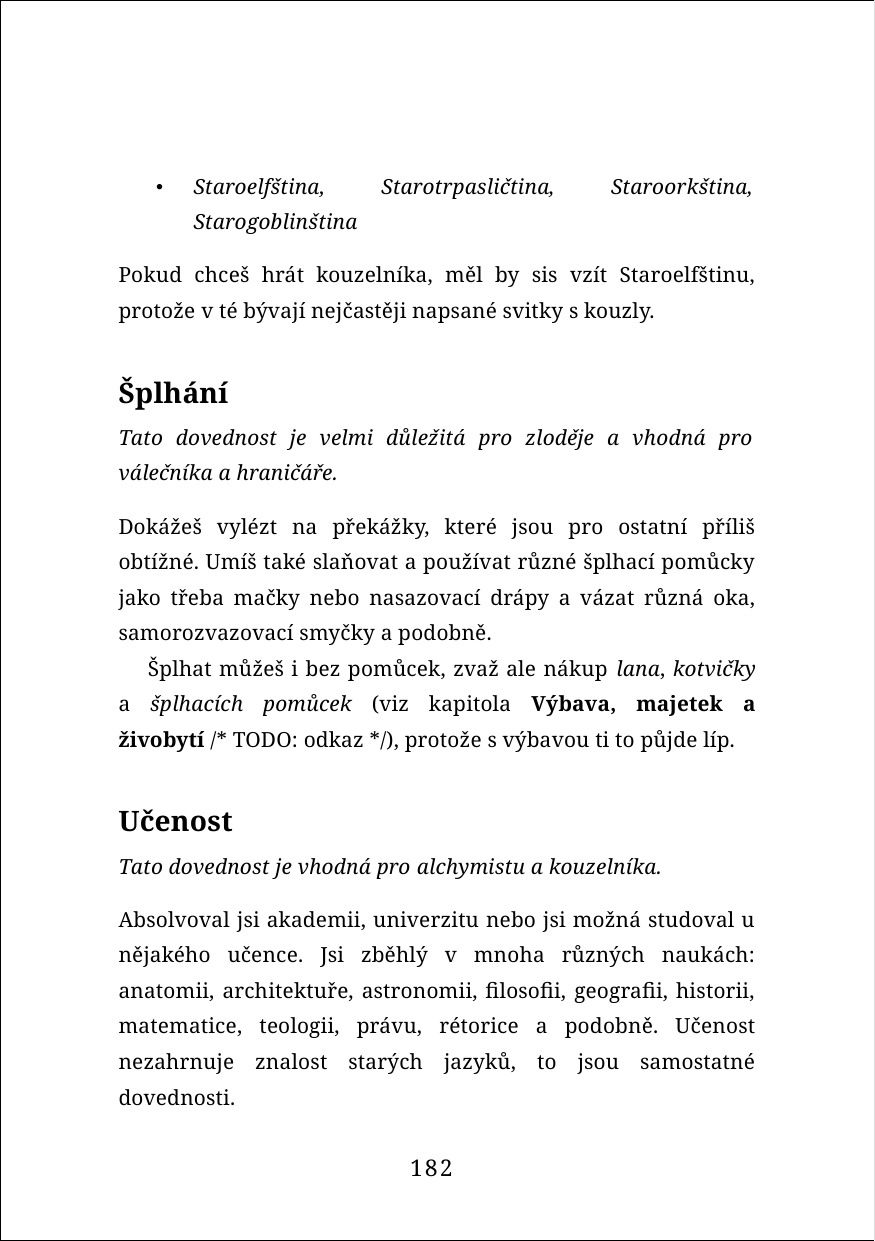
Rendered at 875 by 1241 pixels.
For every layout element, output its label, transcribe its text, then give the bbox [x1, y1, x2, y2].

text Pokud chceš hrát kouzelníka, měl by sis vzít Staroelfštinu, protože v té bývají nejčastěji napsané svitky s kouzly. [118, 261, 756, 324]
text Tato dovednost je vhodná pro alchymistu a kouzelníka. [118, 852, 756, 880]
text Absolvoval jsi akademii, univerzitu nebo jsi možná studoval u nějakého učence. Jsi zběhlý v mnoha různých naukách: anatomii, architektuře, astronomii, filosofii, geografii, historii, matematice, teologii, právu, rétorice a podobně. Učenost nezahrnuje znalost starých jazyků, to jsou samostatné dovednosti. [118, 905, 756, 1111]
subtitle Učenost [118, 802, 756, 840]
text Tato dovednost je velmi důležitá pro zloděje a vhodná pro válečníka a hraničáře. [118, 423, 756, 487]
text Dokážeš vylézt na překážky, které jsou pro ostatní příliš obtížné. Umíš také slaňovat a používat různé šplhací pomůcky jako třeba mačky nebo nasazovací drápy a vázat různá oka, samorozvazovací smyčky a podobně. Šplhat můžeš i bez pomůcek, zvaž ale nákup lana, kotvičky a šplhacích pomůcek (viz kapitola Výbava, majetek a živobytí /* TODO: odkaz */), protože s výbavou ti to půjde líp. [118, 512, 756, 753]
subtitle Šplhání [118, 373, 756, 411]
list Staroelfština, Starotrpasličtina, Staroorkština, Starogoblinština [156, 172, 756, 236]
